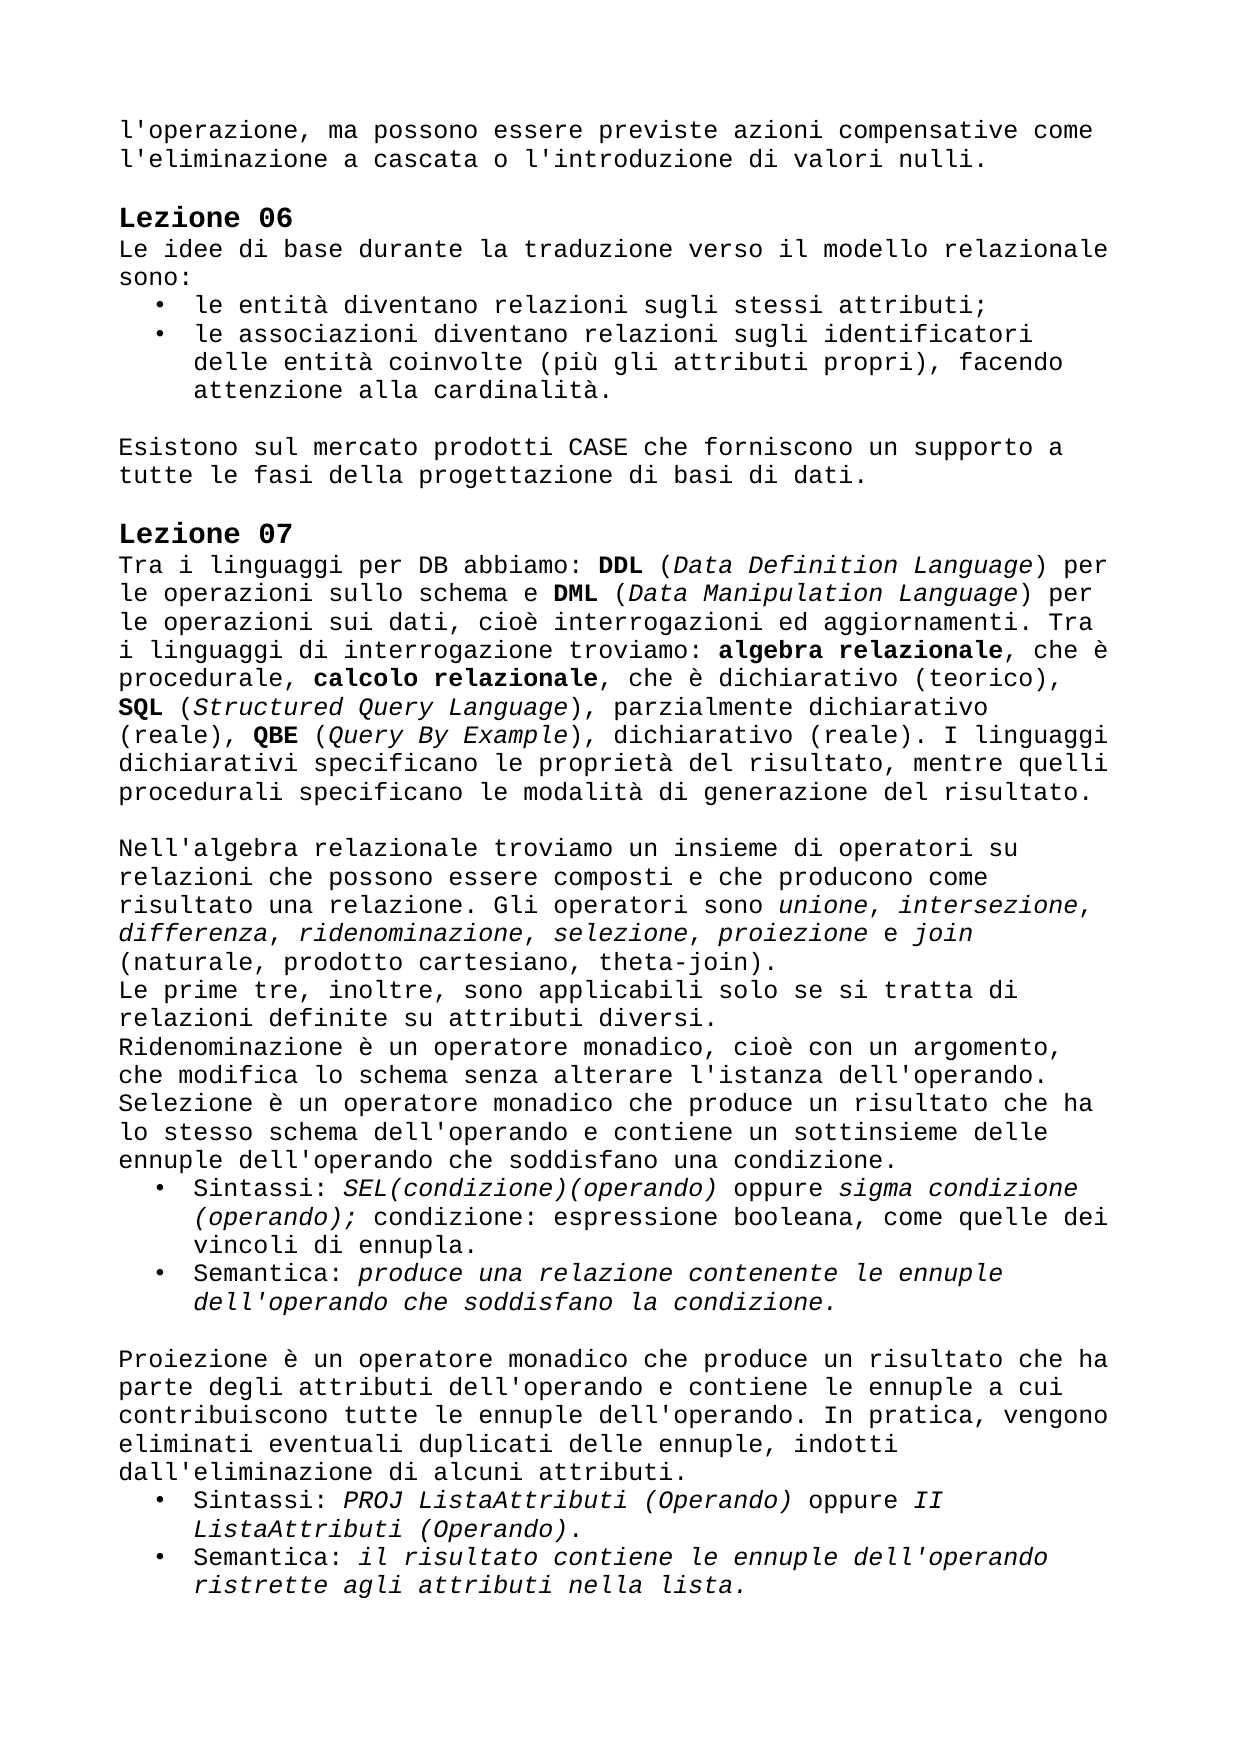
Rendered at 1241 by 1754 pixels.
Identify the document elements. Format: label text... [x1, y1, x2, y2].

text Nell'algebra relazionale troviamo un insieme di operatori su relazioni che possono essere composti e che producono come risultato una relazione. Gli operatori sono unione, intersezione, differenza, ridenominazione, selezione, proiezione e join (naturale, prodotto cartesiano, theta-join). [118, 836, 1122, 977]
text Ridenominazione è un operatore monadico, cioè con un argomento, che modifica lo schema senza alterare l'istanza dell'operando. [118, 1034, 1122, 1091]
text Le prime tre, inoltre, sono applicabili solo se si tratta di relazioni definite su attributi diversi. [118, 977, 1122, 1034]
list Sintassi: PROJ ListaAttributi (Operando) oppure II ListaAttributi (Operando). [156, 1488, 1122, 1544]
text Lezione 06 [118, 203, 1122, 236]
text Selezione è un operatore monadico che produce un risultato che ha lo stesso schema dell'operando e contiene un sottinsieme delle ennuple dell'operando che soddisfano una condizione. [118, 1091, 1122, 1176]
list Semantica: il risultato contiene le ennuple dell'operando ristrette agli attributi nella lista. [156, 1544, 1122, 1601]
text l'operazione, ma possono essere previste azioni compensative come l'eliminazione a cascata o l'introduzione di valori nulli. [118, 118, 1122, 175]
list Sintassi: SEL(condizione)(operando) oppure sigma condizione (operando); condizione: espressione booleana, come quelle dei vincoli di ennupla. [156, 1176, 1122, 1261]
list Semantica: produce una relazione contenente le ennuple dell'operando che soddisfano la condizione. [156, 1261, 1122, 1317]
text Lezione 07 [118, 519, 1122, 552]
text Le idee di base durante la traduzione verso il modello relazionale sono: [118, 236, 1122, 293]
text Proiezione è un operatore monadico che produce un risultato che ha parte degli attributi dell'operando e contiene le ennuple a cui contribuiscono tutte le ennuple dell'operando. In pratica, vengono eliminati eventuali duplicati delle ennuple, indotti dall'eliminazione di alcuni attributi. [118, 1346, 1122, 1488]
list le associazioni diventano relazioni sugli identificatori delle entità coinvolte (più gli attributi propri), facendo attenzione alla cardinalità. [156, 321, 1122, 406]
text Tra i linguaggi per DB abbiamo: DDL (Data Definition Language) per le operazioni sullo schema e DML (Data Manipulation Language) per le operazioni sui dati, cioè interrogazioni ed aggiornamenti. Tra i linguaggi di interrogazione troviamo: algebra relazionale, che è procedurale, calcolo relazionale, che è dichiarativo (teorico), SQL (Structured Query Language), parzialmente dichiarativo (reale), QBE (Query By Example), dichiarativo (reale). I linguaggi dichiarativi specificano le proprietà del risultato, mentre quelli procedurali specificano le modalità di generazione del risultato. [118, 552, 1122, 807]
list le entità diventano relazioni sugli stessi attributi; [156, 293, 1122, 321]
text Esistono sul mercato prodotti CASE che forniscono un supporto a tutte le fasi della progettazione di basi di dati. [118, 434, 1122, 491]
